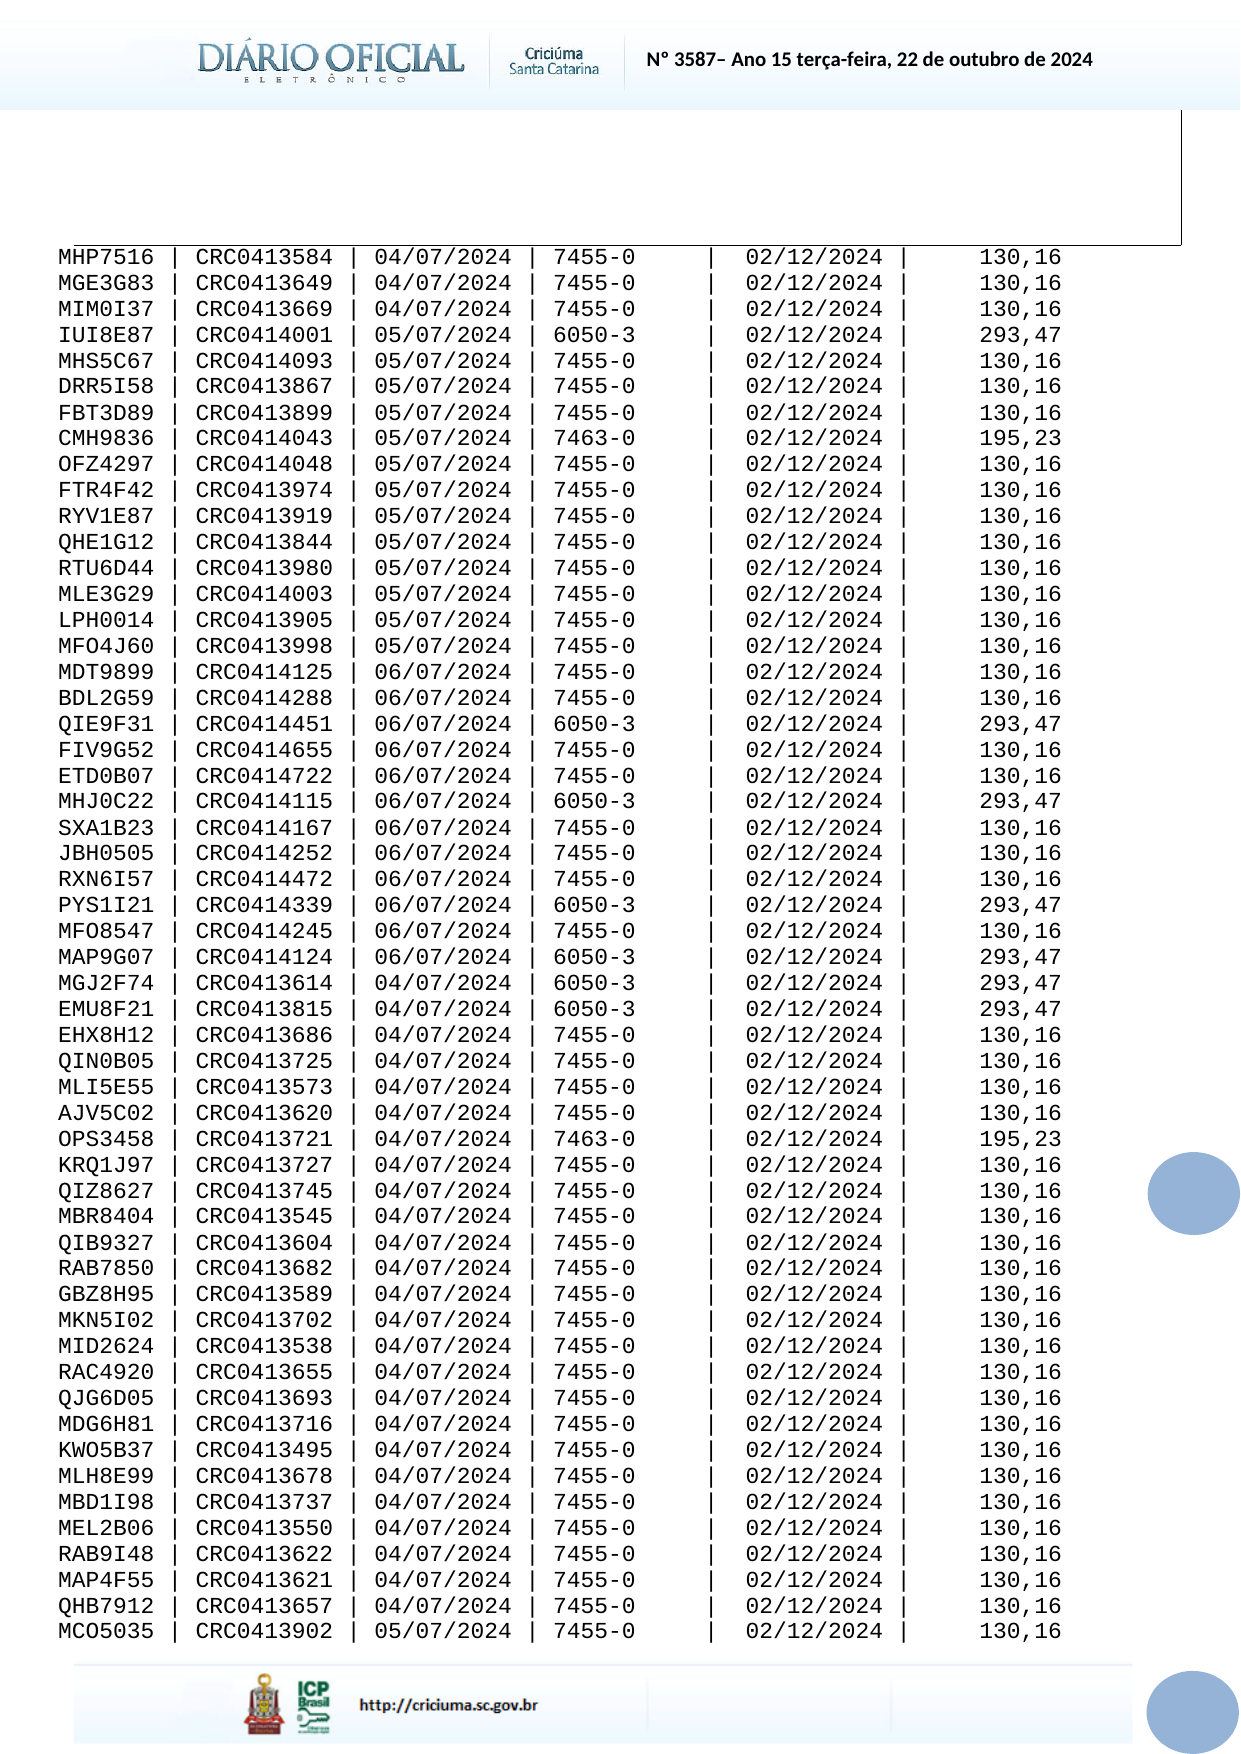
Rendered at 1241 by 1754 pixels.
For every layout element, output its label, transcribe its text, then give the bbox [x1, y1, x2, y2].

text EMU8F21 | CRC0413815 | 04/07/2024 | 6050-3 | 02/12/2024 | 293,47 [44, 997, 1181, 1023]
text IUI8E87 | CRC0414001 | 05/07/2024 | 6050-3 | 02/12/2024 | 293,47 [44, 323, 1181, 349]
text MLH8E99 | CRC0413678 | 04/07/2024 | 7455-0 | 02/12/2024 | 130,16 [44, 1464, 1181, 1490]
text QHE1G12 | CRC0413844 | 05/07/2024 | 7455-0 | 02/12/2024 | 130,16 [44, 531, 1181, 556]
text LPH0014 | CRC0413905 | 05/07/2024 | 7455-0 | 02/12/2024 | 130,16 [44, 608, 1181, 634]
text AJV5C02 | CRC0413620 | 04/07/2024 | 7455-0 | 02/12/2024 | 130,16 [44, 1101, 1181, 1127]
text CMH9836 | CRC0414043 | 05/07/2024 | 7463-0 | 02/12/2024 | 195,23 [44, 427, 1181, 453]
text FTR4F42 | CRC0413974 | 05/07/2024 | 7455-0 | 02/12/2024 | 130,16 [44, 479, 1181, 504]
text MID2624 | CRC0413538 | 04/07/2024 | 7455-0 | 02/12/2024 | 130,16 [44, 1334, 1181, 1361]
text MBR8404 | CRC0413545 | 04/07/2024 | 7455-0 | 02/12/2024 | 130,16 [44, 1205, 1171, 1231]
text RAB9I48 | CRC0413622 | 04/07/2024 | 7455-0 | 02/12/2024 | 130,16 [44, 1542, 1181, 1568]
text QIZ8627 | CRC0413745 | 04/07/2024 | 7455-0 | 02/12/2024 | 130,16 [44, 1179, 1150, 1205]
text EHX8H12 | CRC0413686 | 04/07/2024 | 7455-0 | 02/12/2024 | 130,16 [44, 1023, 1181, 1049]
text MEL2B06 | CRC0413550 | 04/07/2024 | 7455-0 | 02/12/2024 | 130,16 [44, 1516, 1181, 1542]
text MLE3G29 | CRC0414003 | 05/07/2024 | 7455-0 | 02/12/2024 | 130,16 [44, 582, 1181, 608]
text QIE9F31 | CRC0414451 | 06/07/2024 | 6050-3 | 02/12/2024 | 293,47 [44, 712, 1181, 738]
text MDT9899 | CRC0414125 | 06/07/2024 | 7455-0 | 02/12/2024 | 130,16 [44, 660, 1181, 686]
text JBH0505 | CRC0414252 | 06/07/2024 | 7455-0 | 02/12/2024 | 130,16 [44, 842, 1181, 868]
text MHS5C67 | CRC0414093 | 05/07/2024 | 7455-0 | 02/12/2024 | 130,16 [44, 349, 1181, 375]
text QIN0B05 | CRC0413725 | 04/07/2024 | 7455-0 | 02/12/2024 | 130,16 [44, 1049, 1181, 1075]
text MFO8547 | CRC0414245 | 06/07/2024 | 7455-0 | 02/12/2024 | 130,16 [44, 919, 1181, 946]
text RXN6I57 | CRC0414472 | 06/07/2024 | 7455-0 | 02/12/2024 | 130,16 [44, 868, 1181, 894]
text QIB9327 | CRC0413604 | 04/07/2024 | 7455-0 | 02/12/2024 | 130,16 [44, 1231, 1181, 1257]
text MHJ0C22 | CRC0414115 | 06/07/2024 | 6050-3 | 02/12/2024 | 293,47 [44, 790, 1181, 816]
text RTU6D44 | CRC0413980 | 05/07/2024 | 7455-0 | 02/12/2024 | 130,16 [44, 556, 1181, 582]
text MIM0I37 | CRC0413669 | 04/07/2024 | 7455-0 | 02/12/2024 | 130,16 [44, 297, 1181, 323]
text FBT3D89 | CRC0413899 | 05/07/2024 | 7455-0 | 02/12/2024 | 130,16 [44, 401, 1181, 427]
text DRR5I58 | CRC0413867 | 05/07/2024 | 7455-0 | 02/12/2024 | 130,16 [44, 375, 1181, 401]
text OFZ4297 | CRC0414048 | 05/07/2024 | 7455-0 | 02/12/2024 | 130,16 [44, 453, 1181, 479]
text MLI5E55 | CRC0413573 | 04/07/2024 | 7455-0 | 02/12/2024 | 130,16 [44, 1075, 1181, 1101]
text KRQ1J97 | CRC0413727 | 04/07/2024 | 7455-0 | 02/12/2024 | 130,16 [44, 1153, 1180, 1179]
text KWO5B37 | CRC0413495 | 04/07/2024 | 7455-0 | 02/12/2024 | 130,16 [44, 1438, 1181, 1464]
text ETD0B07 | CRC0414722 | 06/07/2024 | 7455-0 | 02/12/2024 | 130,16 [44, 764, 1181, 790]
text MAP4F55 | CRC0413621 | 04/07/2024 | 7455-0 | 02/12/2024 | 130,16 [44, 1568, 1181, 1594]
text MCO5035 | CRC0413902 | 05/07/2024 | 7455-0 | 02/12/2024 | 130,16 [44, 1620, 1181, 1646]
text MHP7516 | CRC0413584 | 04/07/2024 | 7455-0 | 02/12/2024 | 130,16 [44, 245, 1181, 271]
text QJG6D05 | CRC0413693 | 04/07/2024 | 7455-0 | 02/12/2024 | 130,16 [44, 1386, 1181, 1412]
text PYS1I21 | CRC0414339 | 06/07/2024 | 6050-3 | 02/12/2024 | 293,47 [44, 894, 1181, 919]
text OPS3458 | CRC0413721 | 04/07/2024 | 7463-0 | 02/12/2024 | 195,23 [44, 1127, 1181, 1153]
text RAB7850 | CRC0413682 | 04/07/2024 | 7455-0 | 02/12/2024 | 130,16 [44, 1257, 1181, 1283]
text MAP9G07 | CRC0414124 | 06/07/2024 | 6050-3 | 02/12/2024 | 293,47 [44, 946, 1181, 971]
text FIV9G52 | CRC0414655 | 06/07/2024 | 7455-0 | 02/12/2024 | 130,16 [44, 738, 1181, 764]
text MDG6H81 | CRC0413716 | 04/07/2024 | 7455-0 | 02/12/2024 | 130,16 [44, 1412, 1181, 1438]
text MKN5I02 | CRC0413702 | 04/07/2024 | 7455-0 | 02/12/2024 | 130,16 [44, 1309, 1181, 1334]
text MFO4J60 | CRC0413998 | 05/07/2024 | 7455-0 | 02/12/2024 | 130,16 [44, 634, 1181, 660]
text SXA1B23 | CRC0414167 | 06/07/2024 | 7455-0 | 02/12/2024 | 130,16 [44, 816, 1181, 842]
text RAC4920 | CRC0413655 | 04/07/2024 | 7455-0 | 02/12/2024 | 130,16 [44, 1361, 1181, 1386]
text MBD1I98 | CRC0413737 | 04/07/2024 | 7455-0 | 02/12/2024 | 130,16 [44, 1490, 1181, 1516]
text RYV1E87 | CRC0413919 | 05/07/2024 | 7455-0 | 02/12/2024 | 130,16 [44, 504, 1181, 531]
text QHB7912 | CRC0413657 | 04/07/2024 | 7455-0 | 02/12/2024 | 130,16 [44, 1594, 1181, 1620]
text MGJ2F74 | CRC0413614 | 04/07/2024 | 6050-3 | 02/12/2024 | 293,47 [44, 971, 1181, 997]
text GBZ8H95 | CRC0413589 | 04/07/2024 | 7455-0 | 02/12/2024 | 130,16 [44, 1283, 1181, 1309]
text BDL2G59 | CRC0414288 | 06/07/2024 | 7455-0 | 02/12/2024 | 130,16 [44, 686, 1181, 712]
text MGE3G83 | CRC0413649 | 04/07/2024 | 7455-0 | 02/12/2024 | 130,16 [44, 271, 1181, 297]
